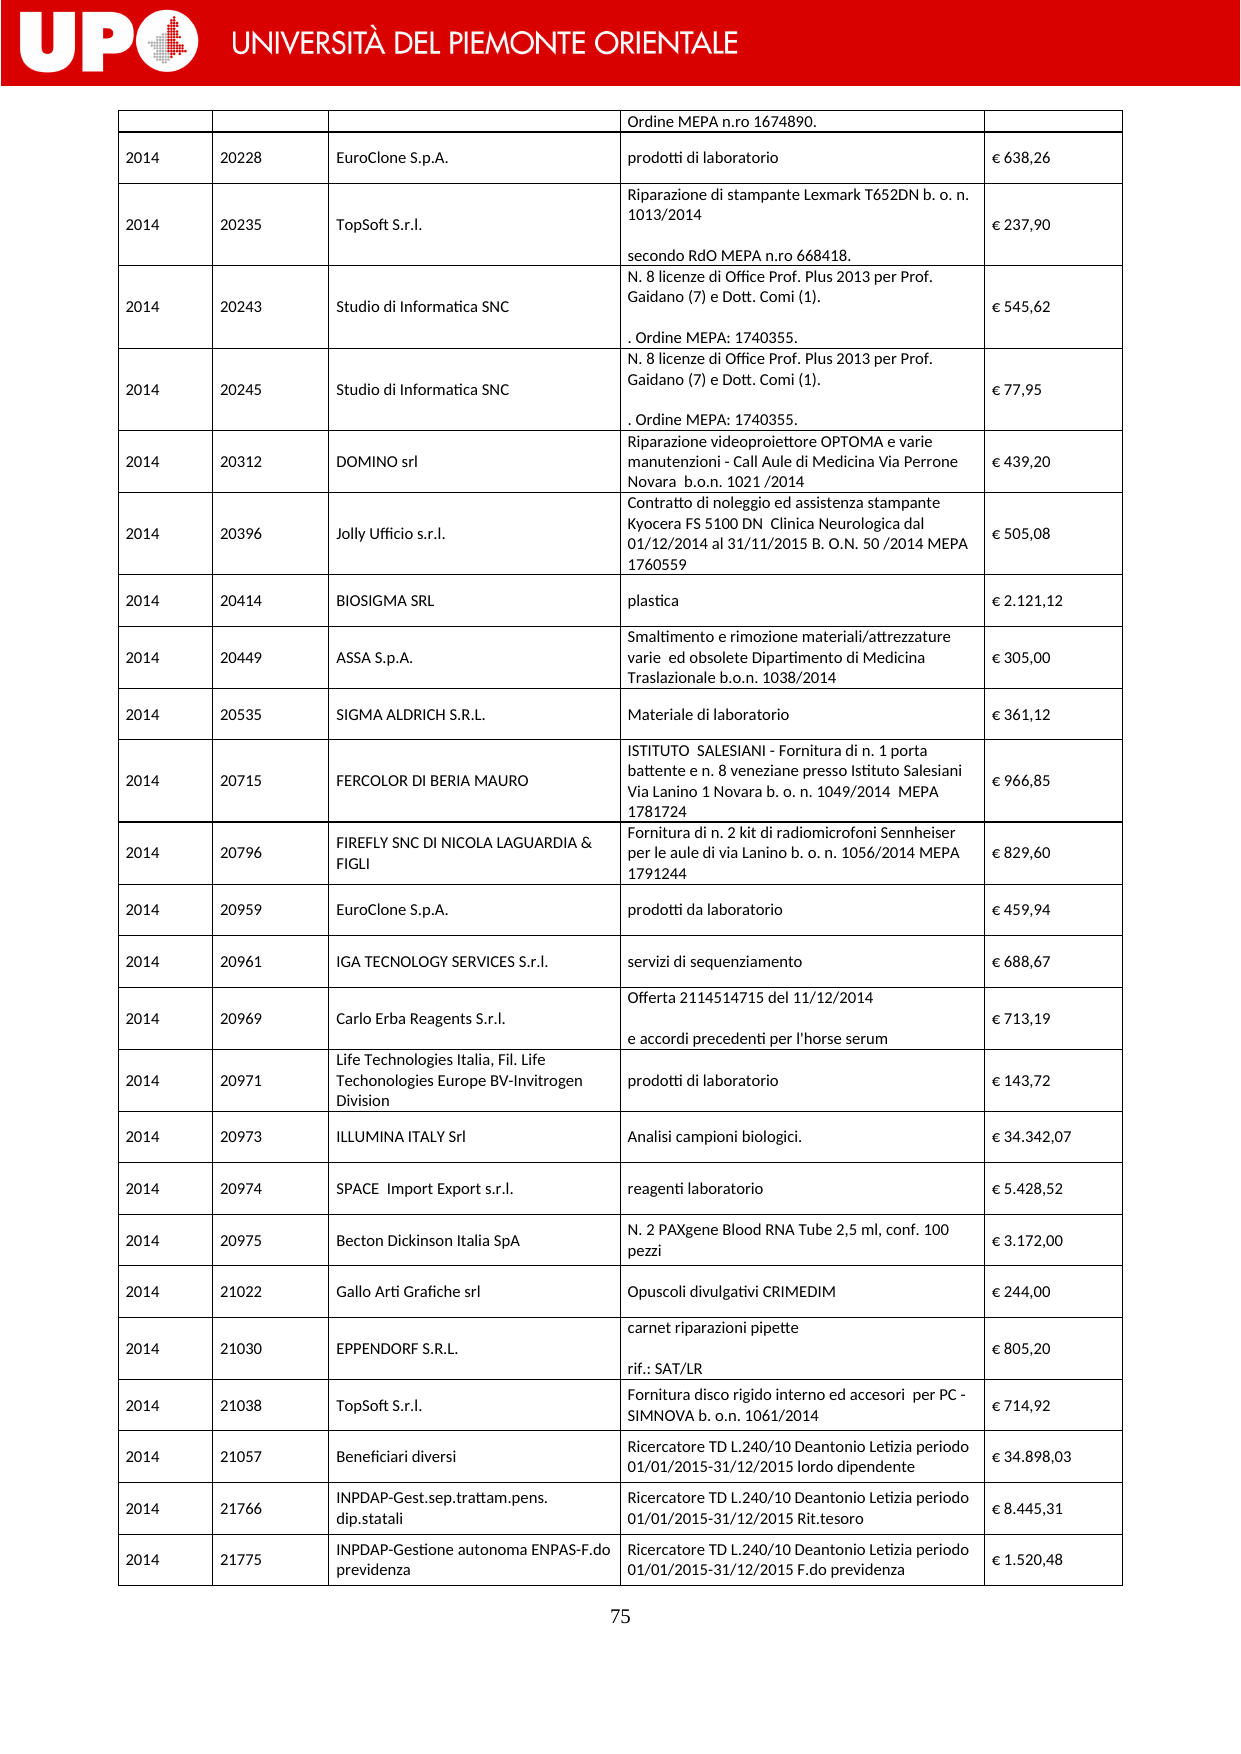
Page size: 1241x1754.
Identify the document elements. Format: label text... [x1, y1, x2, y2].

table_cell plastica [621, 575, 984, 626]
table_cell € 829,60 [985, 823, 1122, 883]
table_cell 20396 [213, 493, 328, 574]
table_cell Ricercatore TD L.240/10 Deantonio Letizia periodo 01/01/2015-31/12/2015 lordo dipendente [621, 1431, 984, 1482]
table_cell INPDAP-Gestione autonoma ENPAS-F.do previdenza [329, 1535, 620, 1585]
table_cell 2014 [119, 823, 212, 883]
table_cell 2014 [119, 936, 212, 987]
table_cell 20235 [213, 184, 328, 265]
table_cell Analisi campioni biologici. [621, 1112, 984, 1162]
table_cell [213, 111, 328, 131]
table_cell [119, 111, 212, 131]
table_cell ISTITUTO SALESIANI - Fornitura di n. 1 porta battente e n. 8 veneziane presso Istituto Salesiani Via Lanino 1 Novara b. o. n. 1049/2014 MEPA 1781724 [621, 740, 984, 821]
table_cell Ordine MEPA n.ro 1674890. [621, 111, 984, 131]
table_cell 2014 [119, 689, 212, 739]
table_cell 2014 [119, 885, 212, 935]
table_cell 2014 [119, 1380, 212, 1430]
table_cell 20535 [213, 689, 328, 739]
table_cell Ricercatore TD L.240/10 Deantonio Letizia periodo 01/01/2015-31/12/2015 F.do previdenza [621, 1535, 984, 1585]
table_cell reagenti laboratorio [621, 1163, 984, 1214]
table_cell 2014 [119, 988, 212, 1048]
table_cell N. 8 licenze di Office Prof. Plus 2013 per Prof. Gaidano (7) e Dott. Comi (1). . Ordine MEPA: 1740355. [621, 349, 984, 430]
table_cell € 361,12 [985, 689, 1122, 739]
table_cell 21038 [213, 1380, 328, 1430]
table_cell € 638,26 [985, 133, 1122, 183]
table_cell 2014 [119, 575, 212, 626]
table_cell Becton Dickinson Italia SpA [329, 1215, 620, 1265]
table_cell 20975 [213, 1215, 328, 1265]
table_cell Carlo Erba Reagents S.r.l. [329, 988, 620, 1048]
table_cell [329, 111, 620, 131]
table_cell € 505,08 [985, 493, 1122, 574]
table_cell 2014 [119, 1163, 212, 1214]
table_cell 21030 [213, 1318, 328, 1379]
table_cell 2014 [119, 1050, 212, 1111]
table_cell € 1.520,48 [985, 1535, 1122, 1585]
table_cell € 5.428,52 [985, 1163, 1122, 1214]
table_cell Gallo Arti Grafiche srl [329, 1266, 620, 1317]
table_cell Jolly Ufficio s.r.l. [329, 493, 620, 574]
table_cell 20312 [213, 431, 328, 492]
table_cell Offerta 2114514715 del 11/12/2014 e accordi precedenti per l'horse serum [621, 988, 984, 1048]
table_cell 2014 [119, 740, 212, 821]
table_cell 20414 [213, 575, 328, 626]
table_cell EuroClone S.p.A. [329, 133, 620, 183]
table_cell 20961 [213, 936, 328, 987]
table_cell 20974 [213, 1163, 328, 1214]
table_cell 2014 [119, 431, 212, 492]
table_cell € 143,72 [985, 1050, 1122, 1111]
table_cell € 713,19 [985, 988, 1122, 1048]
table_cell 20243 [213, 266, 328, 347]
table_cell prodotti di laboratorio [621, 1050, 984, 1111]
table_cell € 966,85 [985, 740, 1122, 821]
table_cell 2014 [119, 1215, 212, 1265]
table_cell 20715 [213, 740, 328, 821]
table_cell 21766 [213, 1483, 328, 1533]
table_cell 2014 [119, 1266, 212, 1317]
table_cell IGA TECNOLOGY SERVICES S.r.l. [329, 936, 620, 987]
table_cell carnet riparazioni pipette rif.: SAT/LR [621, 1318, 984, 1379]
table_cell 2014 [119, 1535, 212, 1585]
table_cell [985, 111, 1122, 131]
table_cell 2014 [119, 1483, 212, 1533]
table_cell 2014 [119, 1318, 212, 1379]
table_cell 20228 [213, 133, 328, 183]
table_cell € 714,92 [985, 1380, 1122, 1430]
table_cell TopSoft S.r.l. [329, 1380, 620, 1430]
table_cell Fornitura di n. 2 kit di radiomicrofoni Sennheiser per le aule di via Lanino b. o. n. 1056/2014 MEPA 1791244 [621, 823, 984, 883]
table_cell € 34.898,03 [985, 1431, 1122, 1482]
table_cell Ricercatore TD L.240/10 Deantonio Letizia periodo 01/01/2015-31/12/2015 Rit.tesoro [621, 1483, 984, 1533]
table_cell 20449 [213, 627, 328, 688]
table_cell N. 2 PAXgene Blood RNA Tube 2,5 ml, conf. 100 pezzi [621, 1215, 984, 1265]
table_cell Fornitura disco rigido interno ed accesori per PC - SIMNOVA b. o.n. 1061/2014 [621, 1380, 984, 1430]
table_cell 2014 [119, 493, 212, 574]
table_cell prodotti di laboratorio [621, 133, 984, 183]
table_cell Life Technologies Italia, Fil. Life Techonologies Europe BV-Invitrogen Division [329, 1050, 620, 1111]
table_cell 20959 [213, 885, 328, 935]
table_cell 21057 [213, 1431, 328, 1482]
table_cell EuroClone S.p.A. [329, 885, 620, 935]
table_cell € 237,90 [985, 184, 1122, 265]
table_cell € 439,20 [985, 431, 1122, 492]
table_cell Opuscoli divulgativi CRIMEDIM [621, 1266, 984, 1317]
table_cell 2014 [119, 133, 212, 183]
table_cell servizi di sequenziamento [621, 936, 984, 987]
table_cell 2014 [119, 184, 212, 265]
table_cell € 545,62 [985, 266, 1122, 347]
table_cell FERCOLOR DI BERIA MAURO [329, 740, 620, 821]
table_cell EPPENDORF S.R.L. [329, 1318, 620, 1379]
table_cell € 77,95 [985, 349, 1122, 430]
table_cell 2014 [119, 1112, 212, 1162]
table_cell 20973 [213, 1112, 328, 1162]
table_cell 2014 [119, 627, 212, 688]
table_cell N. 8 licenze di Office Prof. Plus 2013 per Prof. Gaidano (7) e Dott. Comi (1). . Ordine MEPA: 1740355. [621, 266, 984, 347]
table_cell ILLUMINA ITALY Srl [329, 1112, 620, 1162]
table_cell DOMINO srl [329, 431, 620, 492]
table_cell € 305,00 [985, 627, 1122, 688]
table_cell Smaltimento e rimozione materiali/attrezzature varie ed obsolete Dipartimento di Medicina Traslazionale b.o.n. 1038/2014 [621, 627, 984, 688]
table_cell SIGMA ALDRICH S.R.L. [329, 689, 620, 739]
table_cell € 805,20 [985, 1318, 1122, 1379]
table_cell € 688,67 [985, 936, 1122, 987]
table_cell FIREFLY SNC DI NICOLA LAGUARDIA & FIGLI [329, 823, 620, 883]
table_cell € 8.445,31 [985, 1483, 1122, 1533]
table_cell prodotti da laboratorio [621, 885, 984, 935]
table_cell Beneficiari diversi [329, 1431, 620, 1482]
table_cell TopSoft S.r.l. [329, 184, 620, 265]
table_cell 21022 [213, 1266, 328, 1317]
table_cell 2014 [119, 1431, 212, 1482]
table_cell € 459,94 [985, 885, 1122, 935]
table_cell Materiale di laboratorio [621, 689, 984, 739]
table_cell BIOSIGMA SRL [329, 575, 620, 626]
table_cell Riparazione videoproiettore OPTOMA e varie manutenzioni - Call Aule di Medicina Via Perrone Novara b.o.n. 1021 /2014 [621, 431, 984, 492]
table_cell ASSA S.p.A. [329, 627, 620, 688]
table_cell 2014 [119, 349, 212, 430]
table_cell 20971 [213, 1050, 328, 1111]
table_cell Studio di Informatica SNC [329, 349, 620, 430]
table_cell 2014 [119, 266, 212, 347]
table_cell 20245 [213, 349, 328, 430]
table_cell € 244,00 [985, 1266, 1122, 1317]
table_cell Studio di Informatica SNC [329, 266, 620, 347]
table_cell € 34.342,07 [985, 1112, 1122, 1162]
table_cell Contratto di noleggio ed assistenza stampante Kyocera FS 5100 DN Clinica Neurologica dal 01/12/2014 al 31/11/2015 B. O.N. 50 /2014 MEPA 1760559 [621, 493, 984, 574]
table_cell 20796 [213, 823, 328, 883]
table_cell € 2.121,12 [985, 575, 1122, 626]
table_cell 20969 [213, 988, 328, 1048]
table_cell Riparazione di stampante Lexmark T652DN b. o. n. 1013/2014 secondo RdO MEPA n.ro 668418. [621, 184, 984, 265]
table_cell INPDAP-Gest.sep.trattam.pens. dip.statali [329, 1483, 620, 1533]
table_cell SPACE Import Export s.r.l. [329, 1163, 620, 1214]
table_cell 21775 [213, 1535, 328, 1585]
table_cell € 3.172,00 [985, 1215, 1122, 1265]
